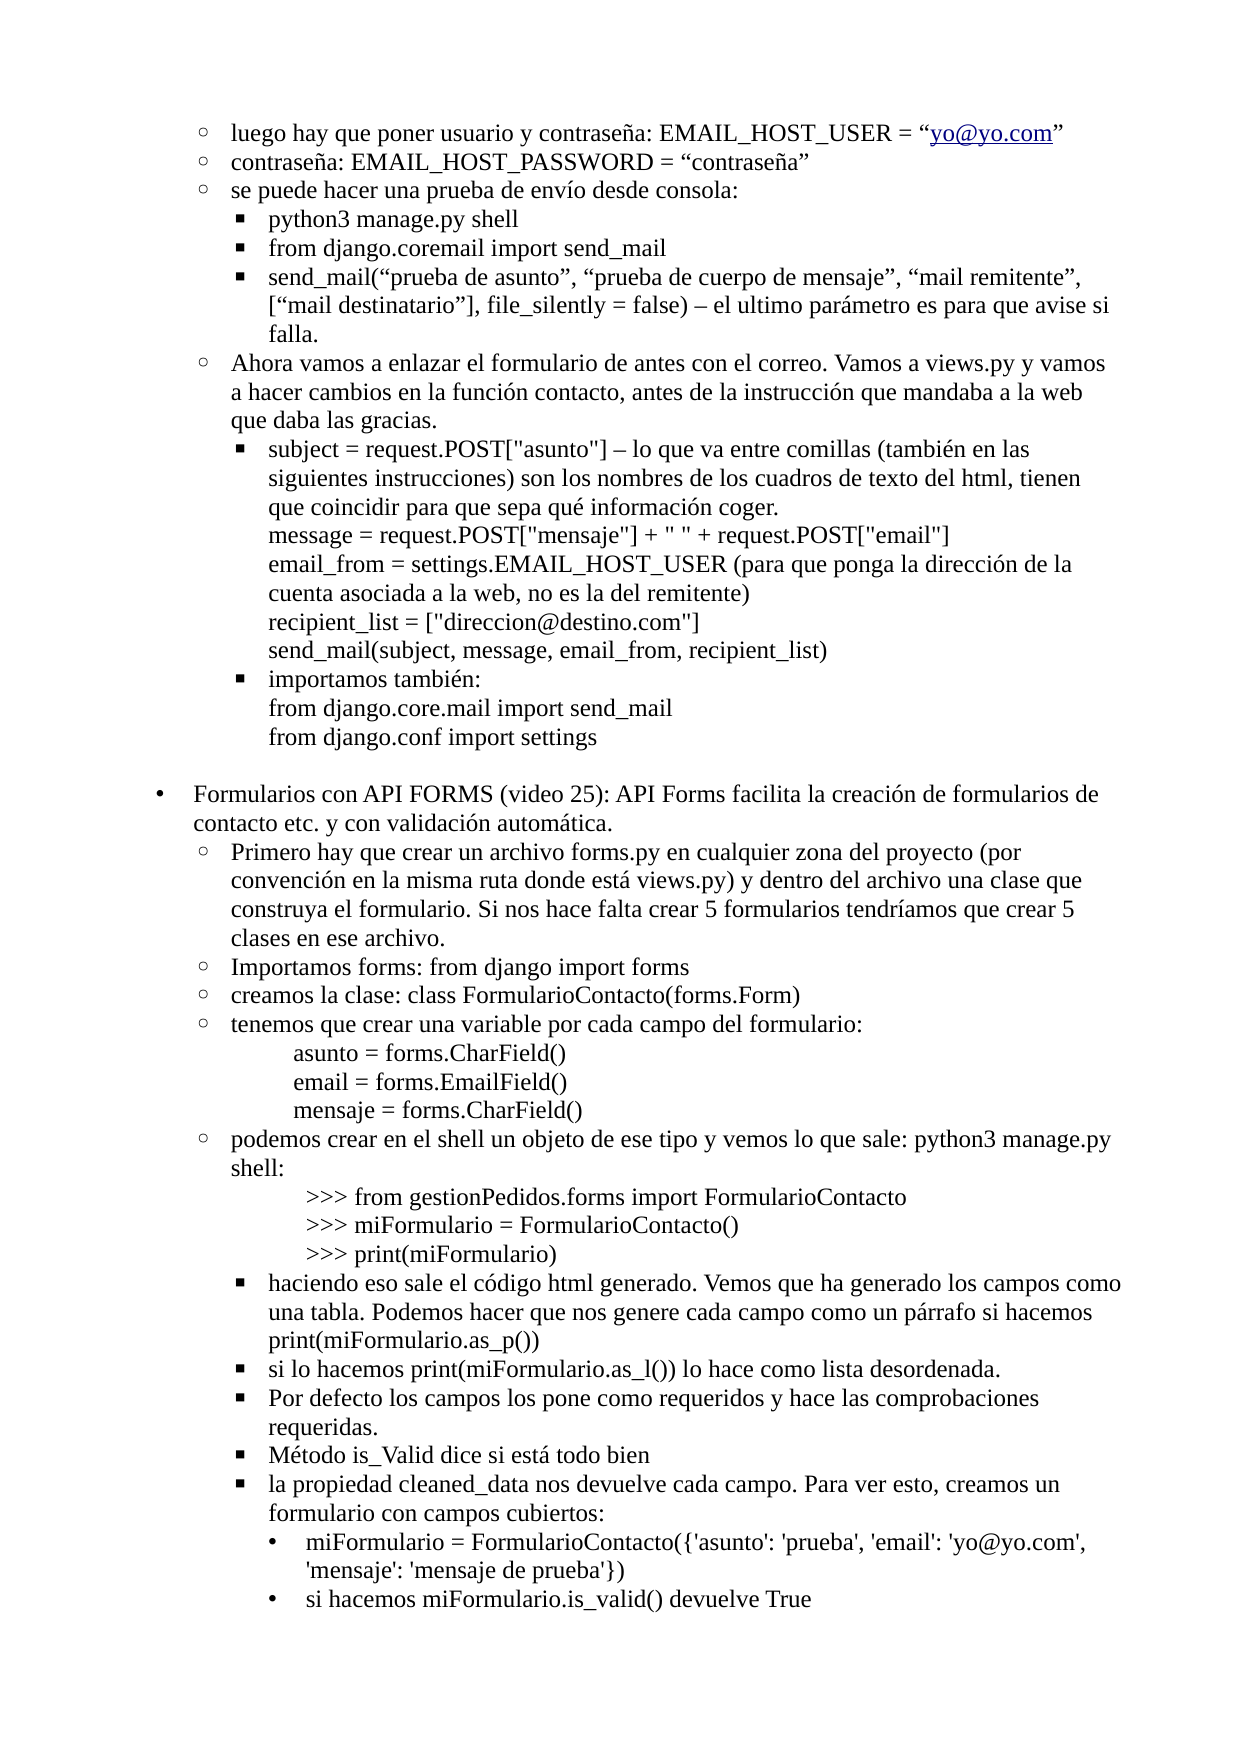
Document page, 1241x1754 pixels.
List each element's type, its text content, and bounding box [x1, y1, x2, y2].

list recipient_list = ["direccion@destino.com"] [231, 607, 1122, 636]
list mensaje = forms.CharField() [231, 1096, 1122, 1124]
list haciendo eso sale el código html generado. Vemos que ha generado los campos como una tabla. Podemos hacer que nos genere cada campo como un párrafo si hacemos print(miFormulario.as_p()) [231, 1268, 1122, 1354]
list importamos también: [231, 664, 1122, 693]
list from django.core.mail import send_mail [231, 693, 1122, 722]
list Por defecto los campos los pone como requeridos y hace las comprobaciones requeridas. [231, 1383, 1122, 1441]
list creamos la clase: class FormularioContacto(forms.Form) [193, 981, 1122, 1009]
list si hacemos miFormulario.is_valid() devuelve True [268, 1584, 1122, 1613]
list from django.coremail import send_mail [231, 233, 1122, 262]
list email_from = settings.EMAIL_HOST_USER (para que ponga la dirección de la cuenta asociada a la web, no es la del remitente) [231, 549, 1122, 607]
list message = request.POST["mensaje"] + " " + request.POST["email"] [231, 521, 1122, 549]
list send_mail(“prueba de asunto”, “prueba de cuerpo de mensaje”, “mail remitente”, [“mail destinatario”], file_silently = false) – el ultimo parámetro es para que avise si falla. [231, 262, 1122, 348]
list >>> from gestionPedidos.forms import FormularioContacto [268, 1182, 1122, 1211]
list Formularios con API FORMS (video 25): API Forms facilita la creación de formularios de contacto etc. y con validación automática. [156, 779, 1122, 837]
list miFormulario = FormularioContacto({'asunto': 'prueba', 'email': 'yo@yo.com', 'mensaje': 'mensaje de prueba'}) [268, 1527, 1122, 1584]
list si lo hacemos print(miFormulario.as_l()) lo hace como lista desordenada. [231, 1354, 1122, 1383]
list luego hay que poner usuario y contraseña: EMAIL_HOST_USER = “yo@yo.com” [193, 118, 1122, 147]
list contraseña: EMAIL_HOST_PASSWORD = “contraseña” [193, 147, 1122, 176]
list email = forms.EmailField() [231, 1067, 1122, 1096]
list Importamos forms: from django import forms [193, 952, 1122, 981]
list from django.conf import settings [231, 722, 1122, 751]
list >>> print(miFormulario) [268, 1239, 1122, 1268]
list >>> miFormulario = FormularioContacto() [268, 1211, 1122, 1239]
list Método is_Valid dice si está todo bien [231, 1441, 1122, 1469]
list podemos crear en el shell un objeto de ese tipo y vemos lo que sale: python3 manage.py shell: [193, 1124, 1122, 1182]
list Ahora vamos a enlazar el formulario de antes con el correo. Vamos a views.py y vamos a hacer cambios en la función contacto, antes de la instrucción que mandaba a la web que daba las gracias. [193, 348, 1122, 434]
list send_mail(subject, message, email_from, recipient_list) [231, 636, 1122, 664]
list Primero hay que crear un archivo forms.py en cualquier zona del proyecto (por convención en la misma ruta donde está views.py) y dentro del archivo una clase que construya el formulario. Si nos hace falta crear 5 formularios tendríamos que crear 5 clases en ese archivo. [193, 837, 1122, 952]
list subject = request.POST["asunto"] – lo que va entre comillas (también en las siguientes instrucciones) son los nombres de los cuadros de texto del html, tienen que coincidir para que sepa qué información coger. [231, 434, 1122, 521]
list la propiedad cleaned_data nos devuelve cada campo. Para ver esto, creamos un formulario con campos cubiertos: [231, 1469, 1122, 1527]
list tenemos que crear una variable por cada campo del formulario: [193, 1009, 1122, 1038]
list se puede hacer una prueba de envío desde consola: [193, 176, 1122, 204]
list asunto = forms.CharField() [231, 1038, 1122, 1067]
list python3 manage.py shell [231, 204, 1122, 233]
